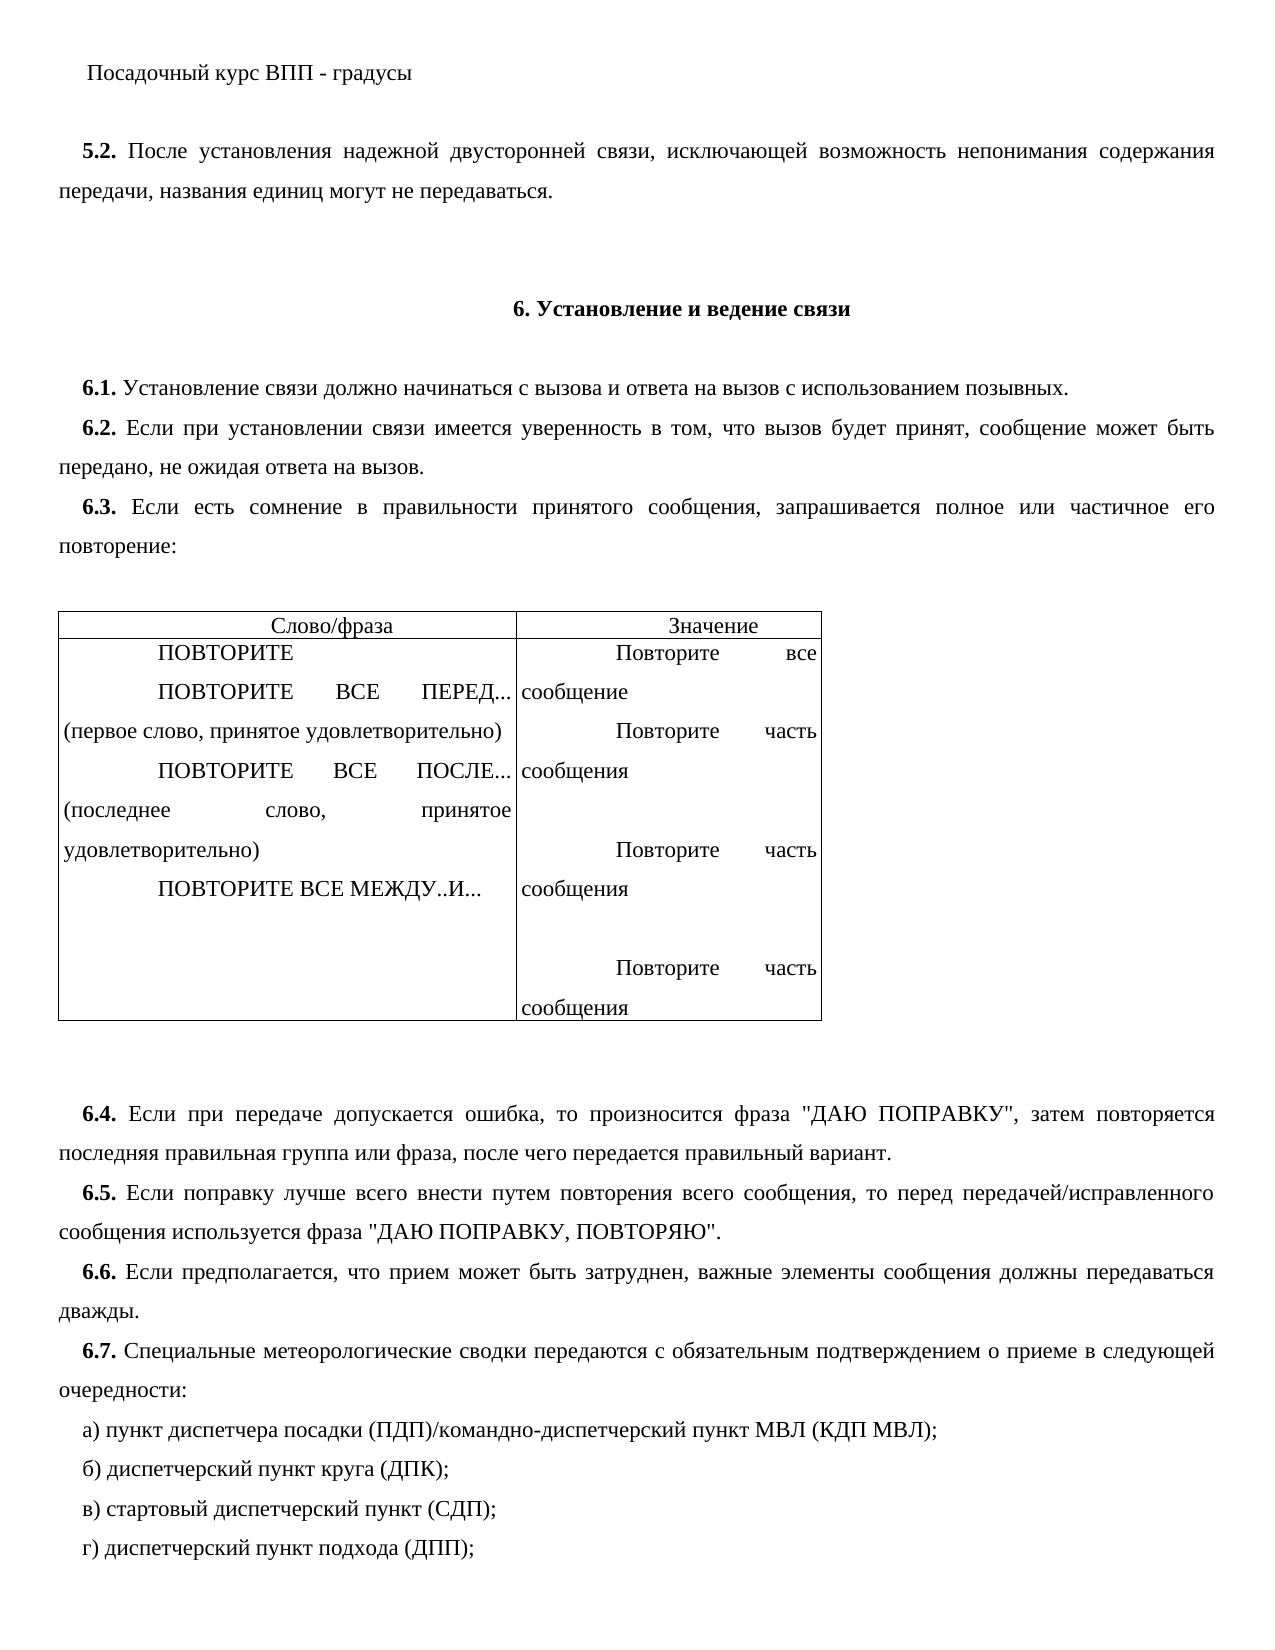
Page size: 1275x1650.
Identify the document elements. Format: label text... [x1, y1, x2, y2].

text 6.3. Если есть сомнение в правильности принятого сообщения, запрашивается полное или частичное его повторение: [58, 493, 1216, 559]
table_header Значение [517, 612, 821, 638]
text в) стартовый диспетчерский пункт (СДП); [58, 1494, 1216, 1521]
table_cell ПОВТОРИТЕ ПОВТОРИТЕ ВСЕ ПЕРЕД... (первое слово, принятое удовлетворительно) ПОВТОРИТЕ ВСЕ ПОСЛЕ... (последнее слово, принятое удовлетворительно) ПОВТОРИТЕ ВСЕ МЕЖДУ..И... [59, 639, 516, 1020]
text г) диспетчерский пункт подхода (ДПП); [58, 1534, 1216, 1560]
table_header #G0Слово/фраза [59, 612, 516, 638]
text 6.2. Если при установлении связи имеется уверенность в том, что вызов будет принят, сообщение может быть передано, не ожидая ответа на вызов. [58, 414, 1216, 480]
text б) диспетчерский пункт круга (ДПК); [58, 1455, 1216, 1481]
text Посадочный курс ВПП - градусы [58, 58, 1216, 85]
text 6.4. Если при передаче допускается ошибка, то произносится фраза "ДАЮ ПОПРАВКУ", затем повторяется последняя правильная группа или фраза, после чего передается правильный вариант. [58, 1100, 1216, 1166]
text 5.2. После установления надежной двусторонней связи, исключающей возможность непонимания содержания передачи, названия единиц могут не передаваться. [58, 137, 1216, 203]
text 6.5. Если поправку лучше всего внести путем повторения всего сообщения, то перед передачей/исправленного сообщения используется фраза "ДАЮ ПОПРАВКУ, ПОВТОРЯЮ". [58, 1179, 1216, 1244]
text 6.1. Установление связи должно начинаться с вызова и ответа на вызов с использованием позывных. [58, 374, 1216, 401]
text 6.7. Специальные метеорологические сводки передаются с обязательным подтверждением о приеме в следующей очередности: [58, 1337, 1216, 1402]
text 6.6. Если предполагается, что прием может быть затруднен, важные элементы сообщения должны передаваться дважды. [58, 1258, 1216, 1323]
text 6. Установление и ведение связи [58, 295, 1216, 322]
text а) пункт диспетчера посадки (ПДП)/командно-диспетчерский пункт МВЛ (КДП МВЛ); [58, 1416, 1216, 1442]
table_cell Повторите все сообщение Повторите часть сообщения Повторите часть сообщения Повторите часть сообщения [517, 639, 821, 1020]
